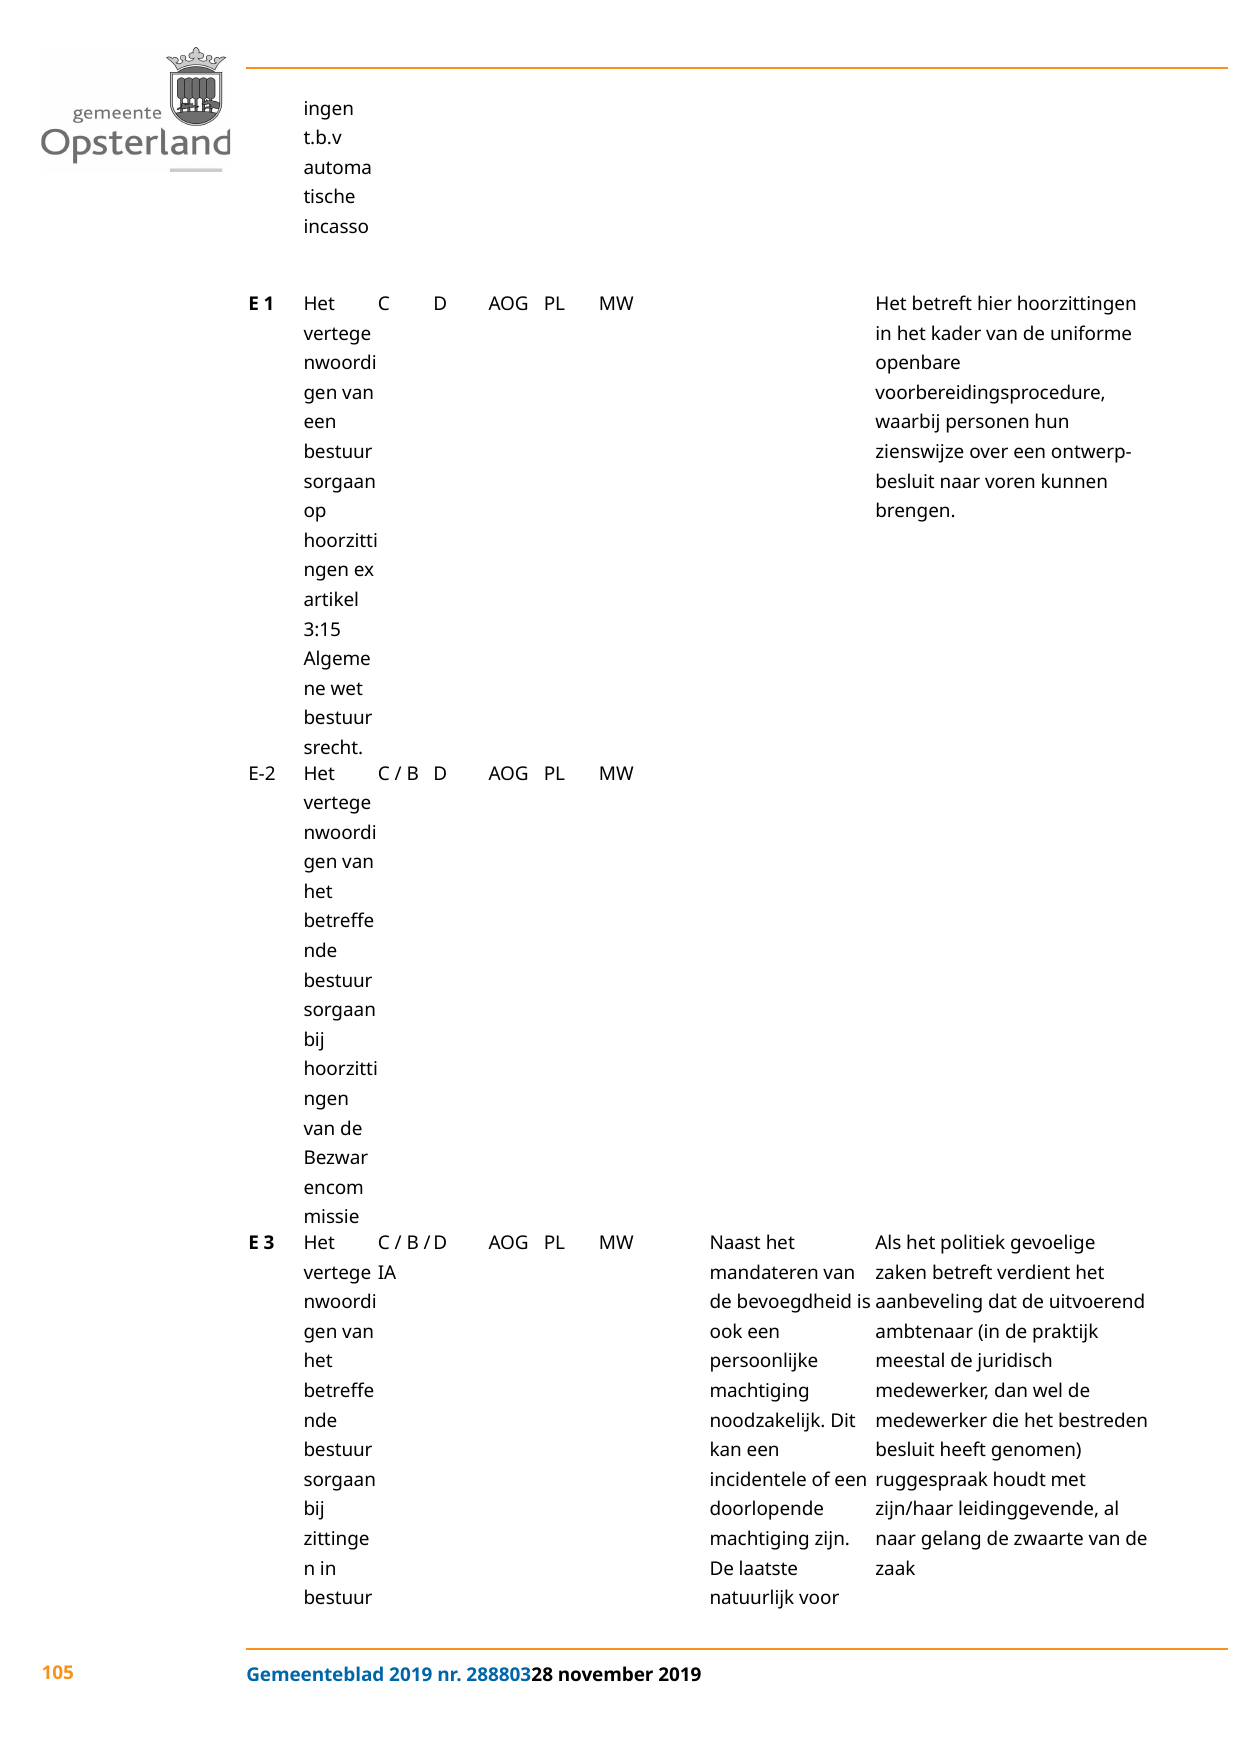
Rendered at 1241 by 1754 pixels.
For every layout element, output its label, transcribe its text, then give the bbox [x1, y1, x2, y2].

table_cell [709, 290, 875, 760]
table_cell E-2 [248, 760, 303, 1229]
table_cell [544, 265, 599, 290]
table_cell [303, 239, 378, 264]
table_cell [875, 95, 1152, 239]
table_cell [248, 239, 303, 264]
table_cell [709, 239, 875, 264]
table_cell C / B / IA [378, 1229, 433, 1610]
table_cell [709, 760, 875, 1229]
table_cell Als het politiek gevoelige zaken betreft verdient het aanbeveling dat de uitvoerend ambtenaar (in de praktijk meestal de juridisch medewerker, dan wel de medewerker die het bestreden besluit heeft genomen) ruggespraak houdt met zijn/haar leidinggevende, al naar gelang de zwaarte van de zaak [875, 1229, 1152, 1610]
table_cell ingen t.b.v automatische incasso [303, 95, 378, 239]
table_cell [875, 239, 1152, 264]
table_cell [378, 239, 433, 264]
table_cell [654, 95, 709, 239]
table_cell E 3 [248, 1229, 303, 1610]
table_cell C / B [378, 760, 433, 1229]
table_cell D [433, 290, 488, 760]
table_cell [875, 265, 1152, 290]
table_cell [654, 290, 709, 760]
table_cell [488, 239, 543, 264]
table_cell MW [599, 290, 654, 760]
table_cell D [433, 1229, 488, 1610]
table_cell PL [544, 1229, 599, 1610]
table_cell AOG [488, 290, 543, 760]
table_cell AOG [488, 760, 543, 1229]
picture [41, 47, 231, 172]
table_cell MW [599, 760, 654, 1229]
table_cell [544, 95, 599, 239]
table_cell [433, 239, 488, 264]
table_cell C [378, 290, 433, 760]
table_cell [303, 265, 378, 290]
table_cell AOG [488, 1229, 543, 1610]
table_cell [378, 265, 433, 290]
table_cell PL [544, 760, 599, 1229]
table_cell [599, 265, 654, 290]
table_cell [378, 95, 433, 239]
table_cell [654, 265, 709, 290]
table_cell [654, 760, 709, 1229]
table_cell Naast het mandateren van de bevoegdheid is ook een persoonlijke machtiging noodzakelijk. Dit kan een incidentele of een doorlopende machtiging zijn. De laatste natuurlijk voor [709, 1229, 875, 1610]
table_cell Het betreft hier hoorzittingen in het kader van de uniforme openbare voorbereidingsprocedure, waarbij personen hun zienswijze over een ontwerp-besluit naar voren kunnen brengen. [875, 290, 1152, 760]
table_cell MW [599, 1229, 654, 1610]
table_cell [248, 95, 303, 239]
table_cell PL [544, 290, 599, 760]
table_cell D [433, 760, 488, 1229]
table_cell [654, 239, 709, 264]
table_cell [248, 265, 303, 290]
table_cell E 1 [248, 290, 303, 760]
table_cell Het vertegenwoordigen van het betreffende bestuursorgaan bij zittingen in bestuur [303, 1229, 378, 1610]
table_cell [433, 95, 488, 239]
table_cell [599, 95, 654, 239]
table_cell [433, 265, 488, 290]
table_cell [599, 239, 654, 264]
table_cell [654, 1229, 709, 1610]
table_cell [544, 239, 599, 264]
table_cell Het vertegenwoordigen van het betreffende bestuursorgaan bij hoorzittingen van de Bezwarencommissie [303, 760, 378, 1229]
table_cell Het vertegenwoordigen van een bestuursorgaan op hoorzittingen ex artikel 3:15 Algemene wet bestuursrecht. [303, 290, 378, 760]
table_cell [875, 760, 1152, 1229]
table_cell [488, 265, 543, 290]
table_cell [709, 95, 875, 239]
table_cell [709, 265, 875, 290]
table_cell [488, 95, 543, 239]
